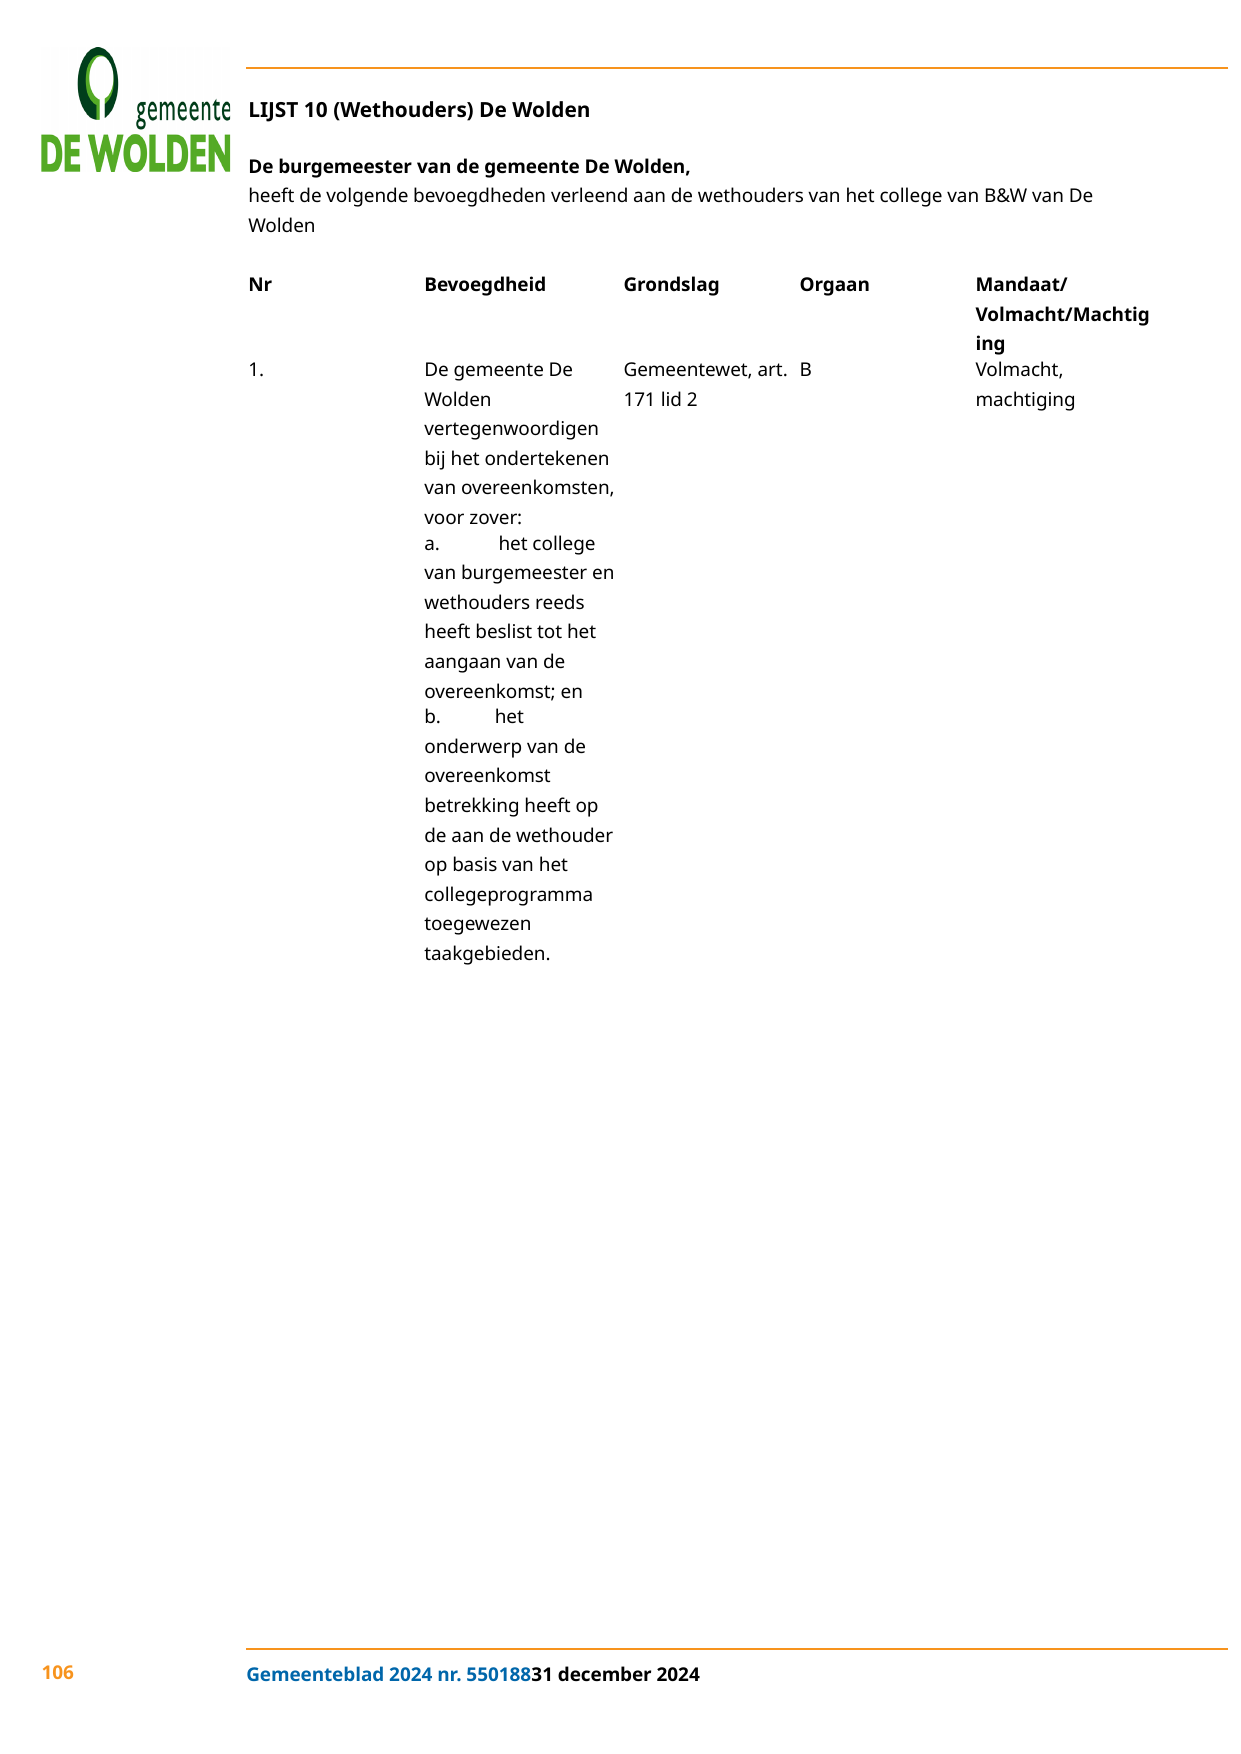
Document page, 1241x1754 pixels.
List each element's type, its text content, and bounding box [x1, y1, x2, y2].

text LIJST 10 (Wethouders) De Wolden [248, 95, 1152, 123]
table_header Orgaan [799, 271, 975, 356]
table_header Bevoegdheid [424, 271, 623, 356]
table_cell [975, 530, 1152, 703]
table_cell B [799, 356, 975, 530]
table_cell [248, 704, 424, 966]
table_header Nr [248, 271, 424, 356]
table_cell [248, 530, 424, 703]
text heeft de volgende bevoegdheden verleend aan de wethouders van het college van B&W van De Wolden [248, 182, 1152, 238]
table_header Grondslag [623, 271, 799, 356]
table_cell b. het onderwerp van de overeenkomst betrekking heeft op de aan de wethouder op basis van het collegeprogramma toegewezen taakgebieden. [424, 704, 623, 966]
table_cell De gemeente De Wolden vertegenwoordigen bij het ondertekenen van overeenkomsten, voor zover: [424, 356, 623, 530]
table_cell a. het college van burgemeester en wethouders reeds heeft beslist tot het aangaan van de overeenkomst; en [424, 530, 623, 703]
table_cell [623, 704, 799, 966]
table_cell [623, 530, 799, 703]
table_header Mandaat/ Volmacht/Machtiging [975, 271, 1152, 356]
table_cell Volmacht, machtiging [975, 356, 1152, 530]
table_cell Gemeentewet, art. 171 lid 2 [623, 356, 799, 530]
table_cell [975, 704, 1152, 966]
table_cell [799, 704, 975, 966]
text De burgemeester van de gemeente De Wolden, [248, 153, 1152, 179]
table_cell 1. [248, 356, 424, 530]
table_cell [799, 530, 975, 703]
picture [41, 47, 231, 172]
